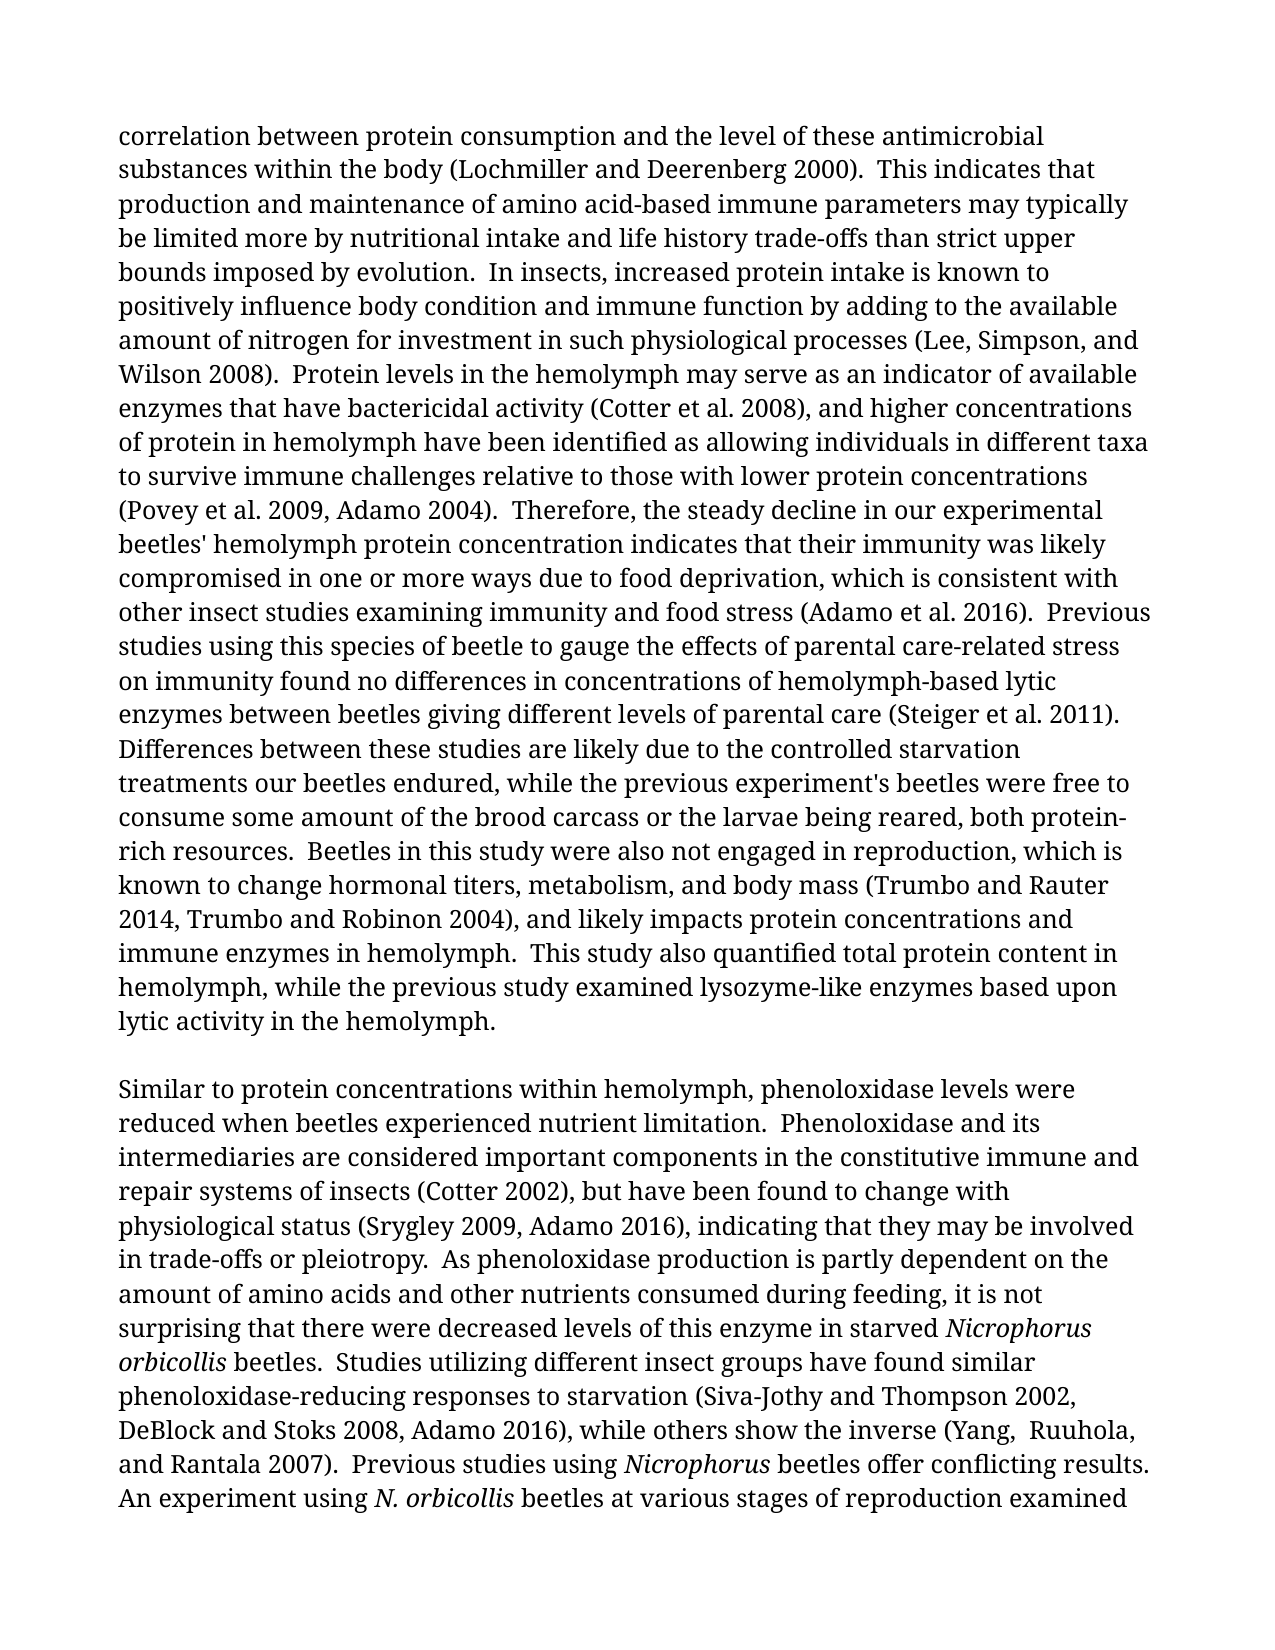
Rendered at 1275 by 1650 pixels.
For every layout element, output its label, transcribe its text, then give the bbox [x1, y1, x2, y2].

text Similar to protein concentrations within hemolymph, phenoloxidase levels were reduced when beetles experienced nutrient limitation. Phenoloxidase and its intermediaries are considered important components in the constitutive immune and repair systems of insects (Cotter 2002), but have been found to change with physiological status (Srygley 2009, Adamo 2016), indicating that they may be involved in trade-offs or pleiotropy. As phenoloxidase production is partly dependent on the amount of amino acids and other nutrients consumed during feeding, it is not surprising that there were decreased levels of this enzyme in starved Nicrophorus orbicollis beetles. Studies utilizing different insect groups have found similar phenoloxidase-reducing responses to starvation (Siva-Jothy and Thompson 2002, DeBlock and Stoks 2008, Adamo 2016), while others show the inverse (Yang, Ruuhola, and Rantala 2007). Previous studies using Nicrophorus beetles offer conflicting results. An experiment using N. orbicollis beetles at various stages of reproduction examined [118, 1072, 1157, 1515]
text correlation between protein consumption and the level of these antimicrobial substances within the body (Lochmiller and Deerenberg 2000). This indicates that production and maintenance of amino acid-based immune parameters may typically be limited more by nutritional intake and life history trade-offs than strict upper bounds imposed by evolution. In insects, increased protein intake is known to positively influence body condition and immune function by adding to the available amount of nitrogen for investment in such physiological processes (Lee, Simpson, and Wilson 2008). Protein levels in the hemolymph may serve as an indicator of available enzymes that have bactericidal activity (Cotter et al. 2008), and higher concentrations of protein in hemolymph have been identified as allowing individuals in different taxa to survive immune challenges relative to those with lower protein concentrations (Povey et al. 2009, Adamo 2004). Therefore, the steady decline in our experimental beetles' hemolymph protein concentration indicates that their immunity was likely compromised in one or more ways due to food deprivation, which is consistent with other insect studies examining immunity and food stress (Adamo et al. 2016). Previous studies using this species of beetle to gauge the effects of parental care-related stress on immunity found no differences in concentrations of hemolymph-based lytic enzymes between beetles giving different levels of parental care (Steiger et al. 2011). Differences between these studies are likely due to the controlled starvation treatments our beetles endured, while the previous experiment's beetles were free to consume some amount of the brood carcass or the larvae being reared, both protein-rich resources. Beetles in this study were also not engaged in reproduction, which is known to change hormonal titers, metabolism, and body mass (Trumbo and Rauter 2014, Trumbo and Robinon 2004), and likely impacts protein concentrations and immune enzymes in hemolymph. This study also quantified total protein content in hemolymph, while the previous study examined lysozyme-like enzymes based upon lytic activity in the hemolymph. [118, 118, 1157, 1038]
